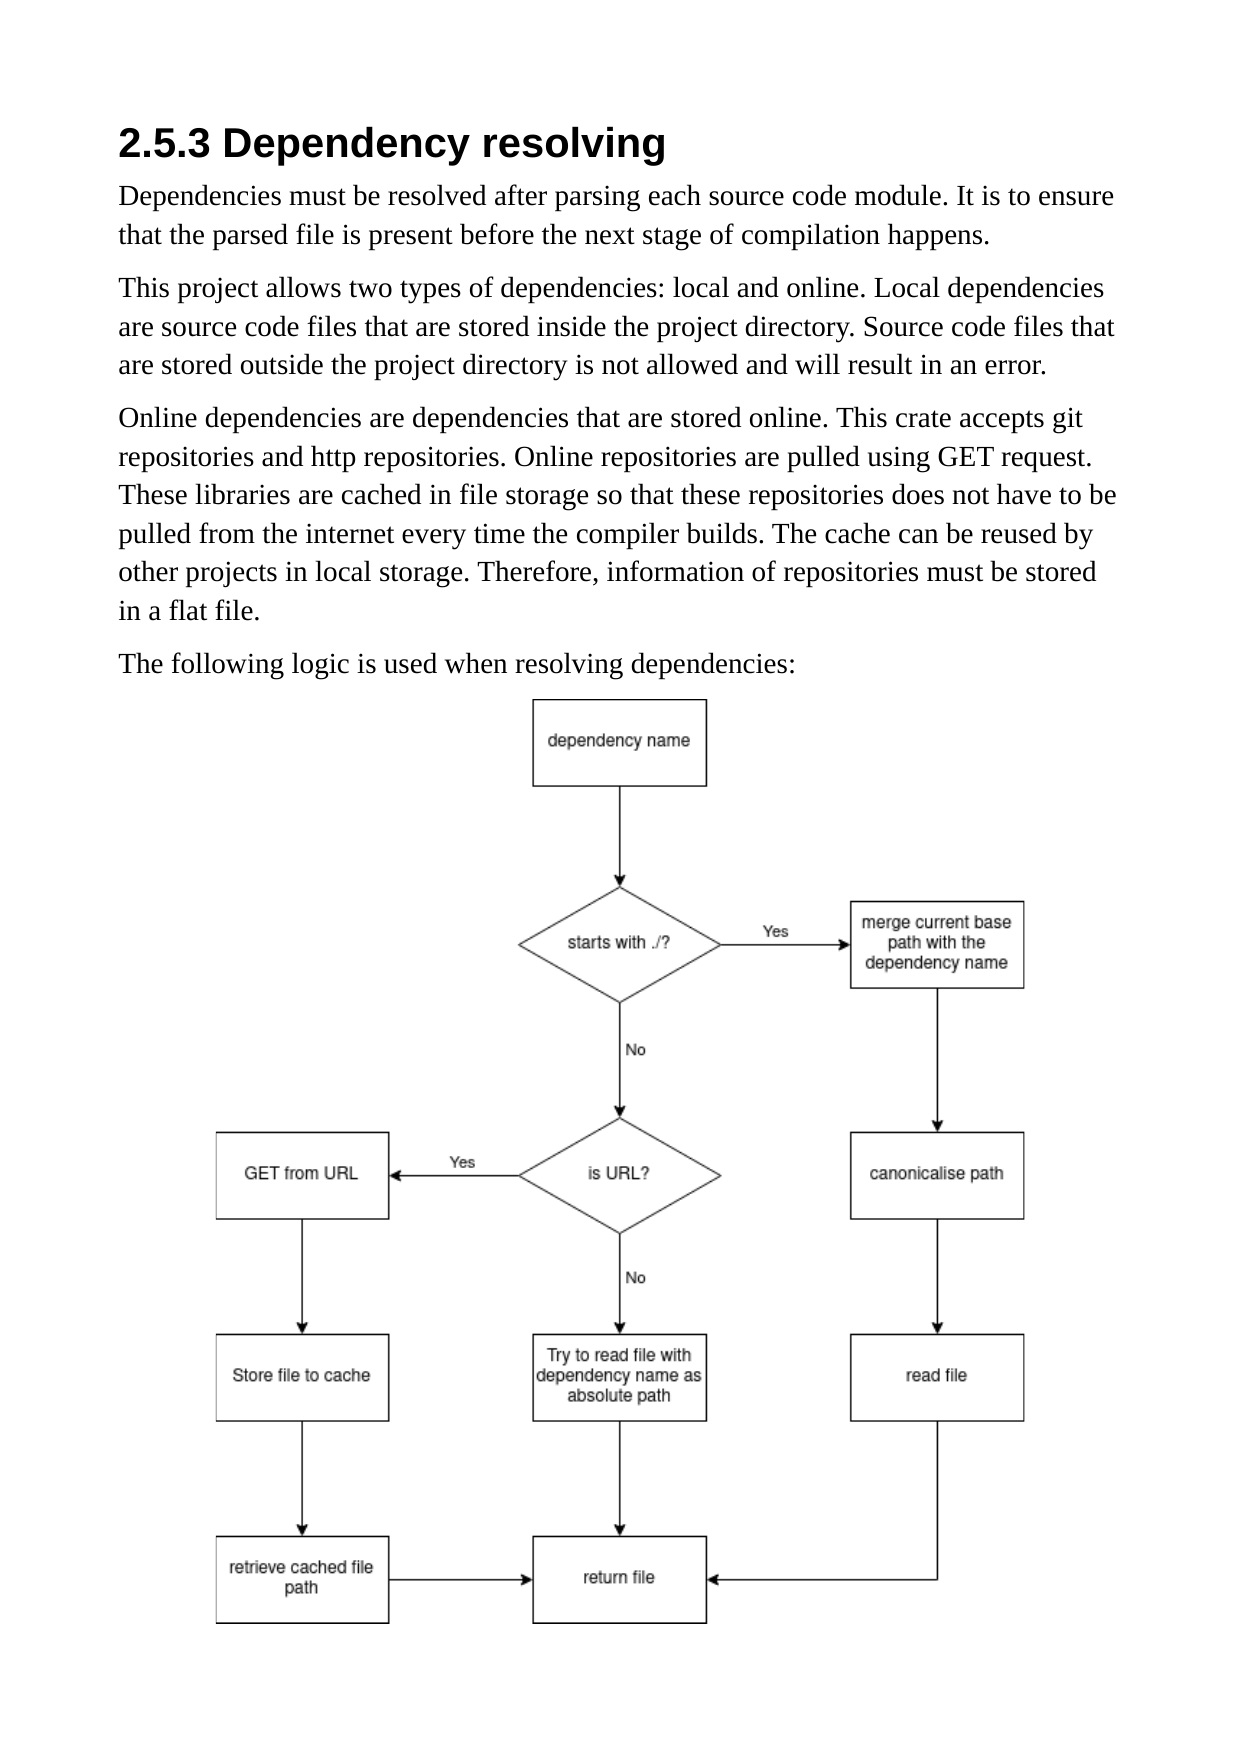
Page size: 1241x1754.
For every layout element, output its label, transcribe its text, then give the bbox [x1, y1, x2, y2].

subtitle 2.5.3 Dependency resolving [118, 118, 1122, 166]
text Dependencies must be resolved after parsing each source code module. It is to ensure that the parsed file is present before the next stage of compilation happens. [118, 178, 1122, 251]
text Online dependencies are dependencies that are stored online. This crate accepts git repositories and http repositories. Online repositories are pulled using GET request. These libraries are cached in file storage so that these repositories does not have to be pulled from the internet every time the compiler builds. The cache can be reused by other projects in local storage. Therefore, information of repositories must be stored in a flat file. [118, 400, 1122, 627]
picture [215, 699, 1025, 1624]
text The following logic is used when resolving dependencies: [118, 646, 1122, 680]
text This project allows two types of dependencies: local and online. Local dependencies are source code files that are stored inside the project directory. Source code files that are stored outside the project directory is not allowed and will result in an error. [118, 270, 1122, 381]
